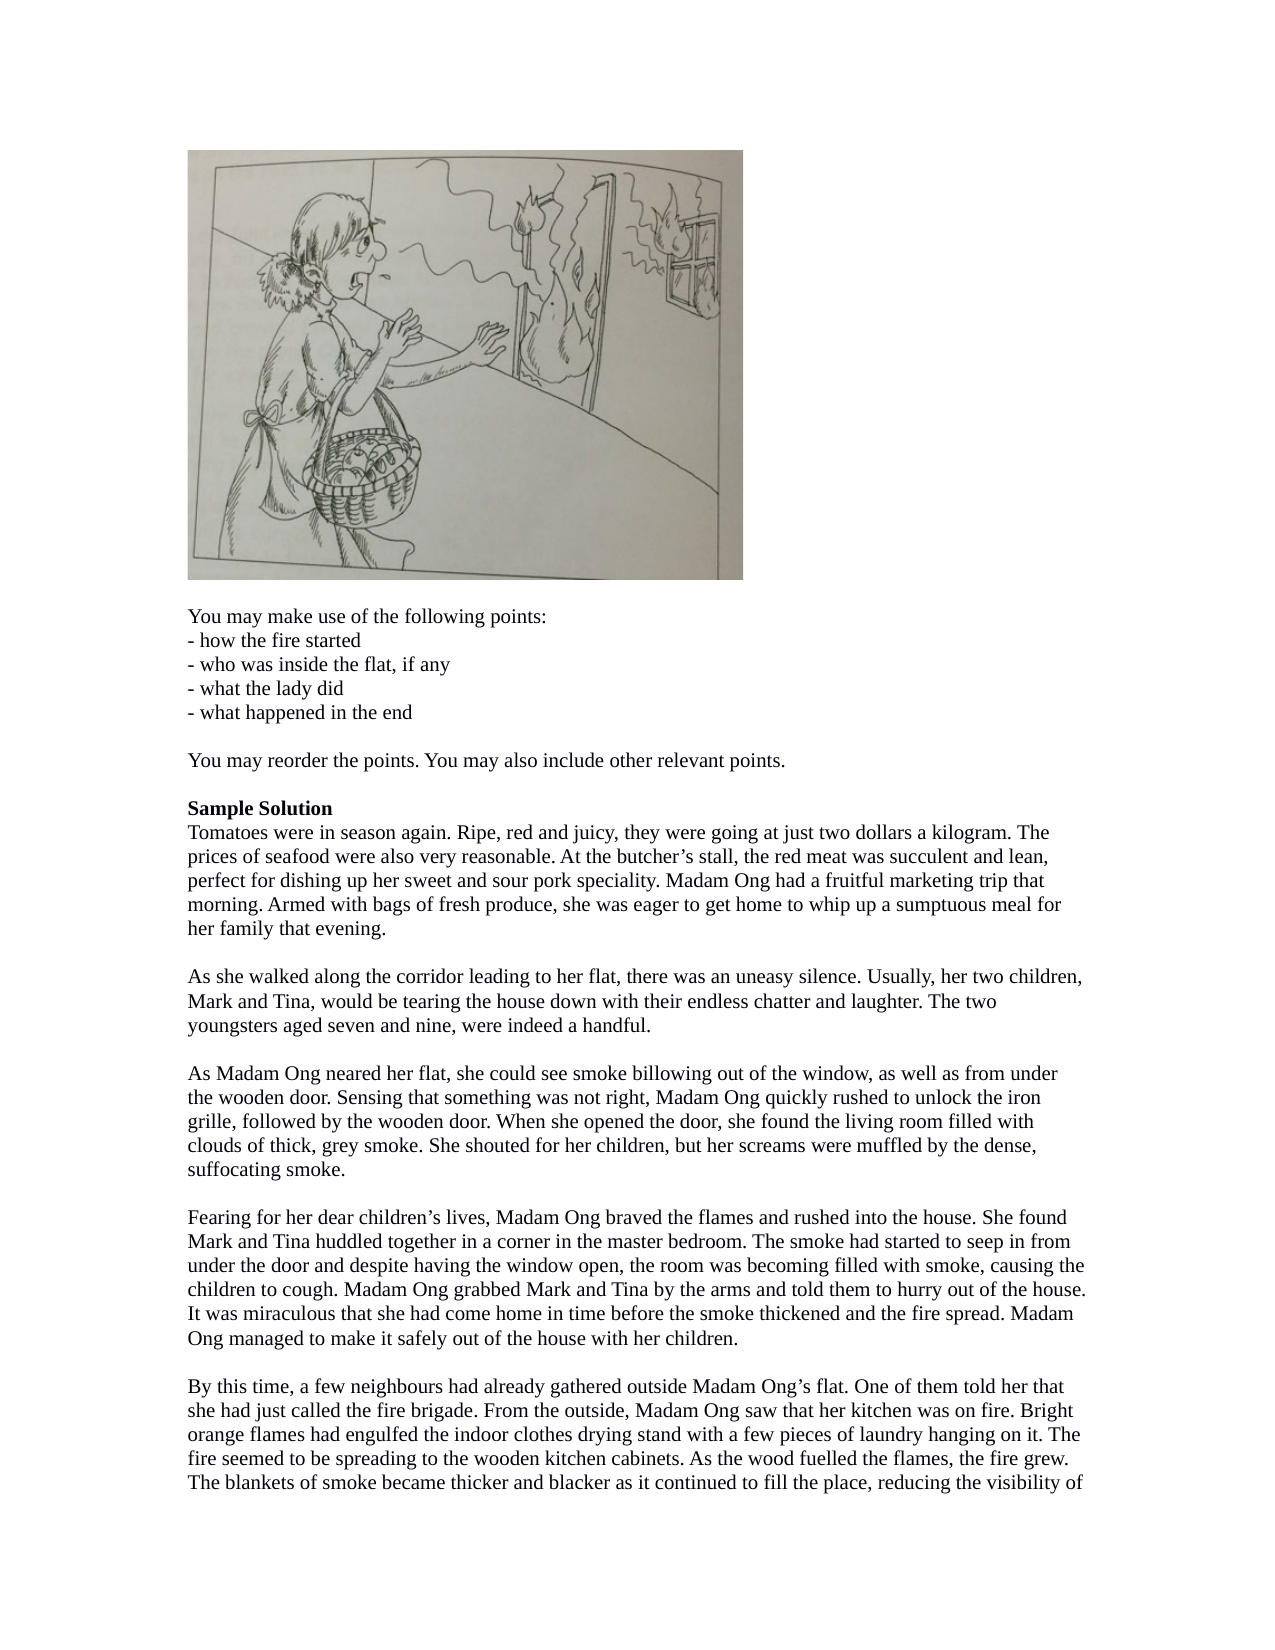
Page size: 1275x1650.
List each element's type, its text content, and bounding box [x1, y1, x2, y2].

text - how the fire started [187, 628, 1087, 652]
text By this time, a few neighbours had already gathered outside Madam Ong’s flat. One of them told her that she had just called the fire brigade. From the outside, Madam Ong saw that her kitchen was on fire. Bright orange flames had engulfed the indoor clothes drying stand with a few pieces of laundry hanging on it. The fire seemed to be spreading to the wooden kitchen cabinets. As the wood fuelled the flames, the fire grew. The blankets of smoke became thicker and blacker as it continued to fill the place, reducing the visibility of [187, 1373, 1087, 1494]
text You may reorder the points. You may also include other relevant points. [187, 748, 1087, 772]
text As she walked along the corridor leading to her flat, there was an uneasy silence. Usually, her two children, Mark and Tina, would be tearing the house down with their endless chatter and laughter. The two youngsters aged seven and nine, were indeed a handful. [187, 964, 1087, 1037]
text - what the lady did [187, 676, 1087, 700]
picture [187, 150, 744, 580]
text Sample Solution [187, 796, 1087, 820]
text Fearing for her dear children’s lives, Madam Ong braved the flames and rushed into the house. She found Mark and Tina huddled together in a corner in the master bedroom. The smoke had started to seep in from under the door and despite having the window open, the room was becoming filled with smoke, causing the children to cough. Madam Ong grabbed Mark and Tina by the arms and told them to hurry out of the house. It was miraculous that she had come home in time before the smoke thickened and the fire spread. Madam Ong managed to make it safely out of the house with her children. [187, 1205, 1087, 1349]
text Tomatoes were in season again. Ripe, red and juicy, they were going at just two dollars a kilogram. The prices of seafood were also very reasonable. At the butcher’s stall, the red meat was succulent and lean, perfect for dishing up her sweet and sour pork speciality. Madam Ong had a fruitful marketing trip that morning. Armed with bags of fresh produce, she was eager to get home to whip up a sumptuous meal for her family that evening. [187, 820, 1087, 940]
text - who was inside the flat, if any [187, 652, 1087, 676]
text You may make use of the following points: [187, 603, 1087, 628]
text As Madam Ong neared her flat, she could see smoke billowing out of the window, as well as from under the wooden door. Sensing that something was not right, Madam Ong quickly rushed to unlock the iron grille, followed by the wooden door. When she opened the door, she found the living room filled with clouds of thick, grey smoke. She shouted for her children, but her screams were muffled by the dense, suffocating smoke. [187, 1061, 1087, 1181]
text - what happened in the end [187, 700, 1087, 724]
